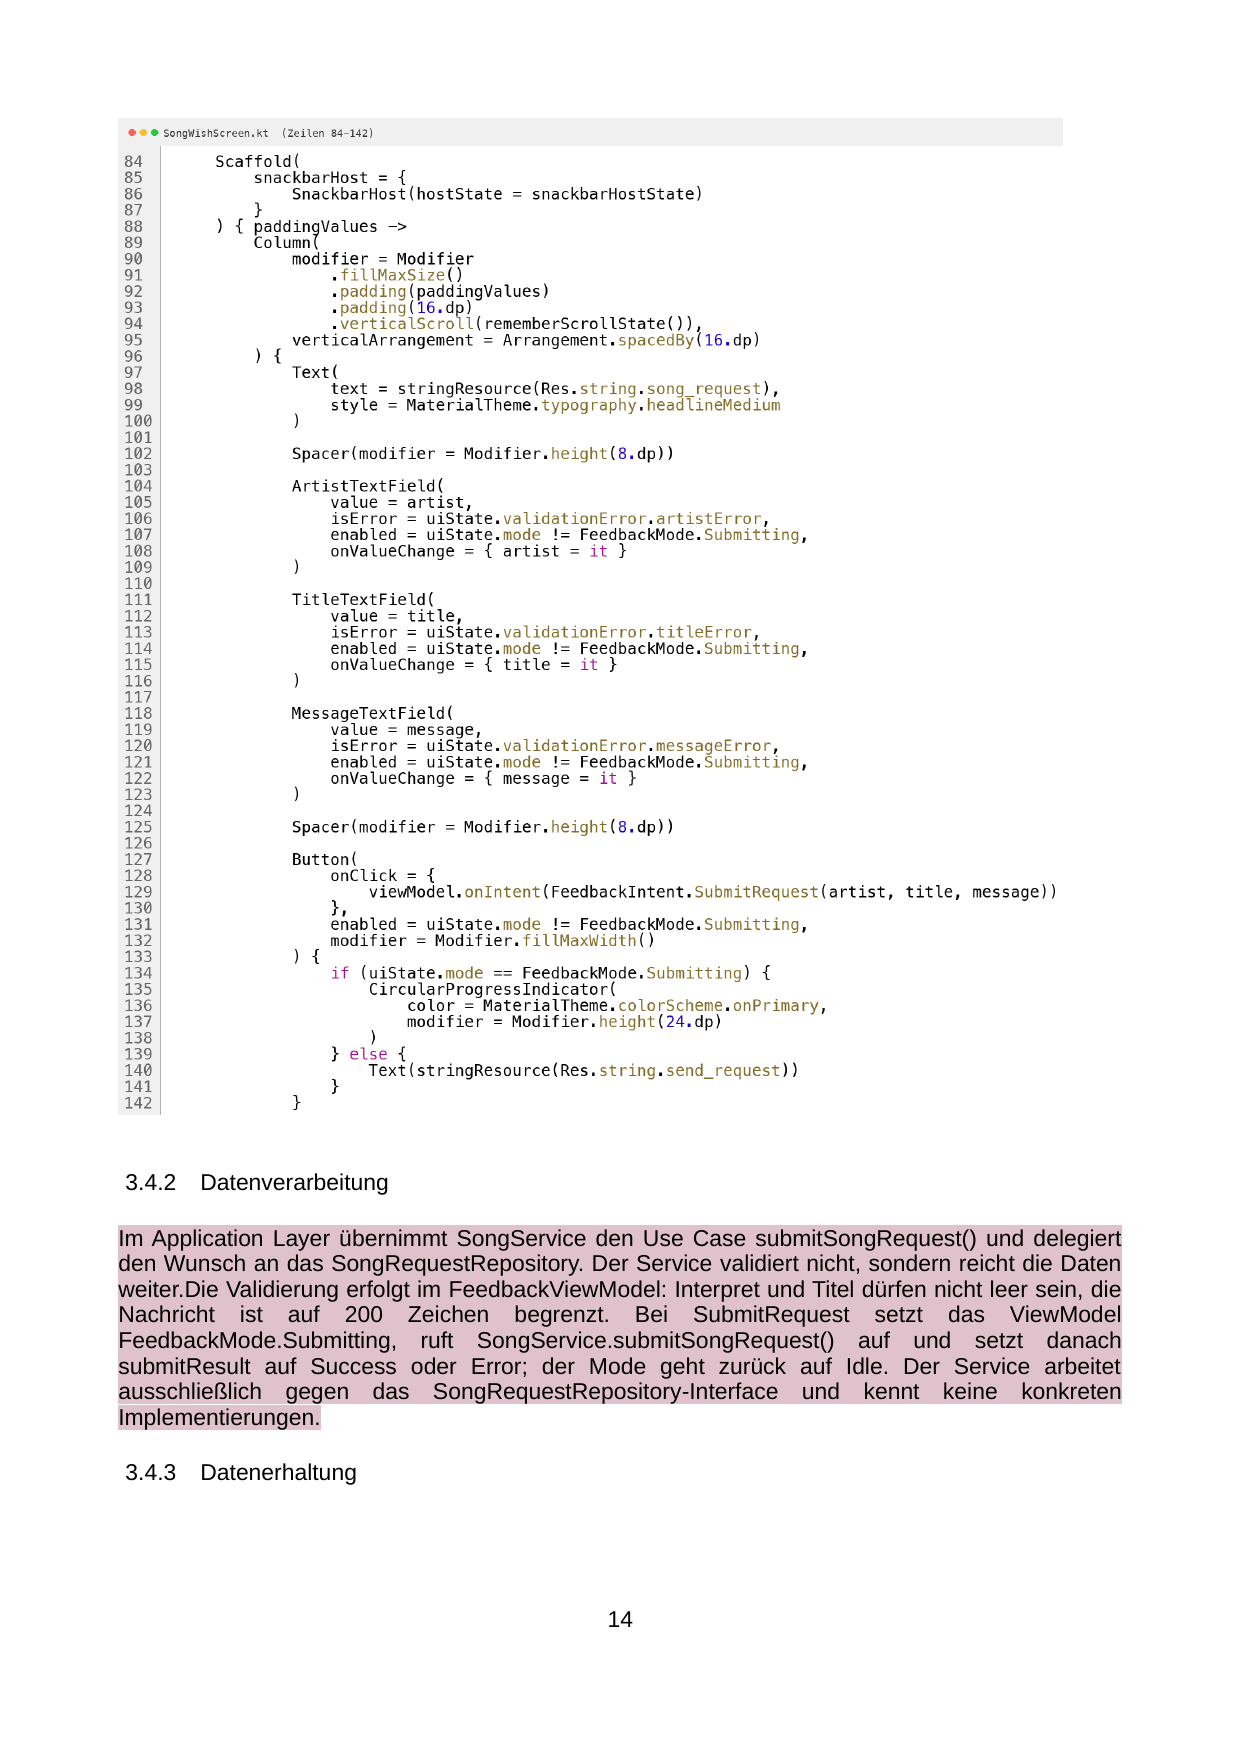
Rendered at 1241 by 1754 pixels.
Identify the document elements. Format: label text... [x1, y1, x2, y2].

subtitle Datenerhaltung [125, 1460, 1122, 1511]
picture [118, 118, 1063, 1115]
text Im Application Layer übernimmt SongService den Use Case submitSongRequest() und delegiert den Wunsch an das SongRequestRepository. Der Service validiert nicht, sondern reicht die Daten weiter.Die Validierung erfolgt im FeedbackViewModel: Interpret und Titel dürfen nicht leer sein, die Nachricht ist auf 200 Zeichen begrenzt. Bei SubmitRequest setzt das ViewModel FeedbackMode.Submitting, ruft SongService.submitSongRequest() auf und setzt danach submitResult auf Success oder Error; der Mode geht zurück auf Idle. Der Service arbeitet ausschließlich gegen das SongRequestRepository‑Interface und kennt keine konkreten Implementierungen. [118, 1225, 1122, 1430]
subtitle Datenverarbeitung [125, 1170, 1122, 1196]
